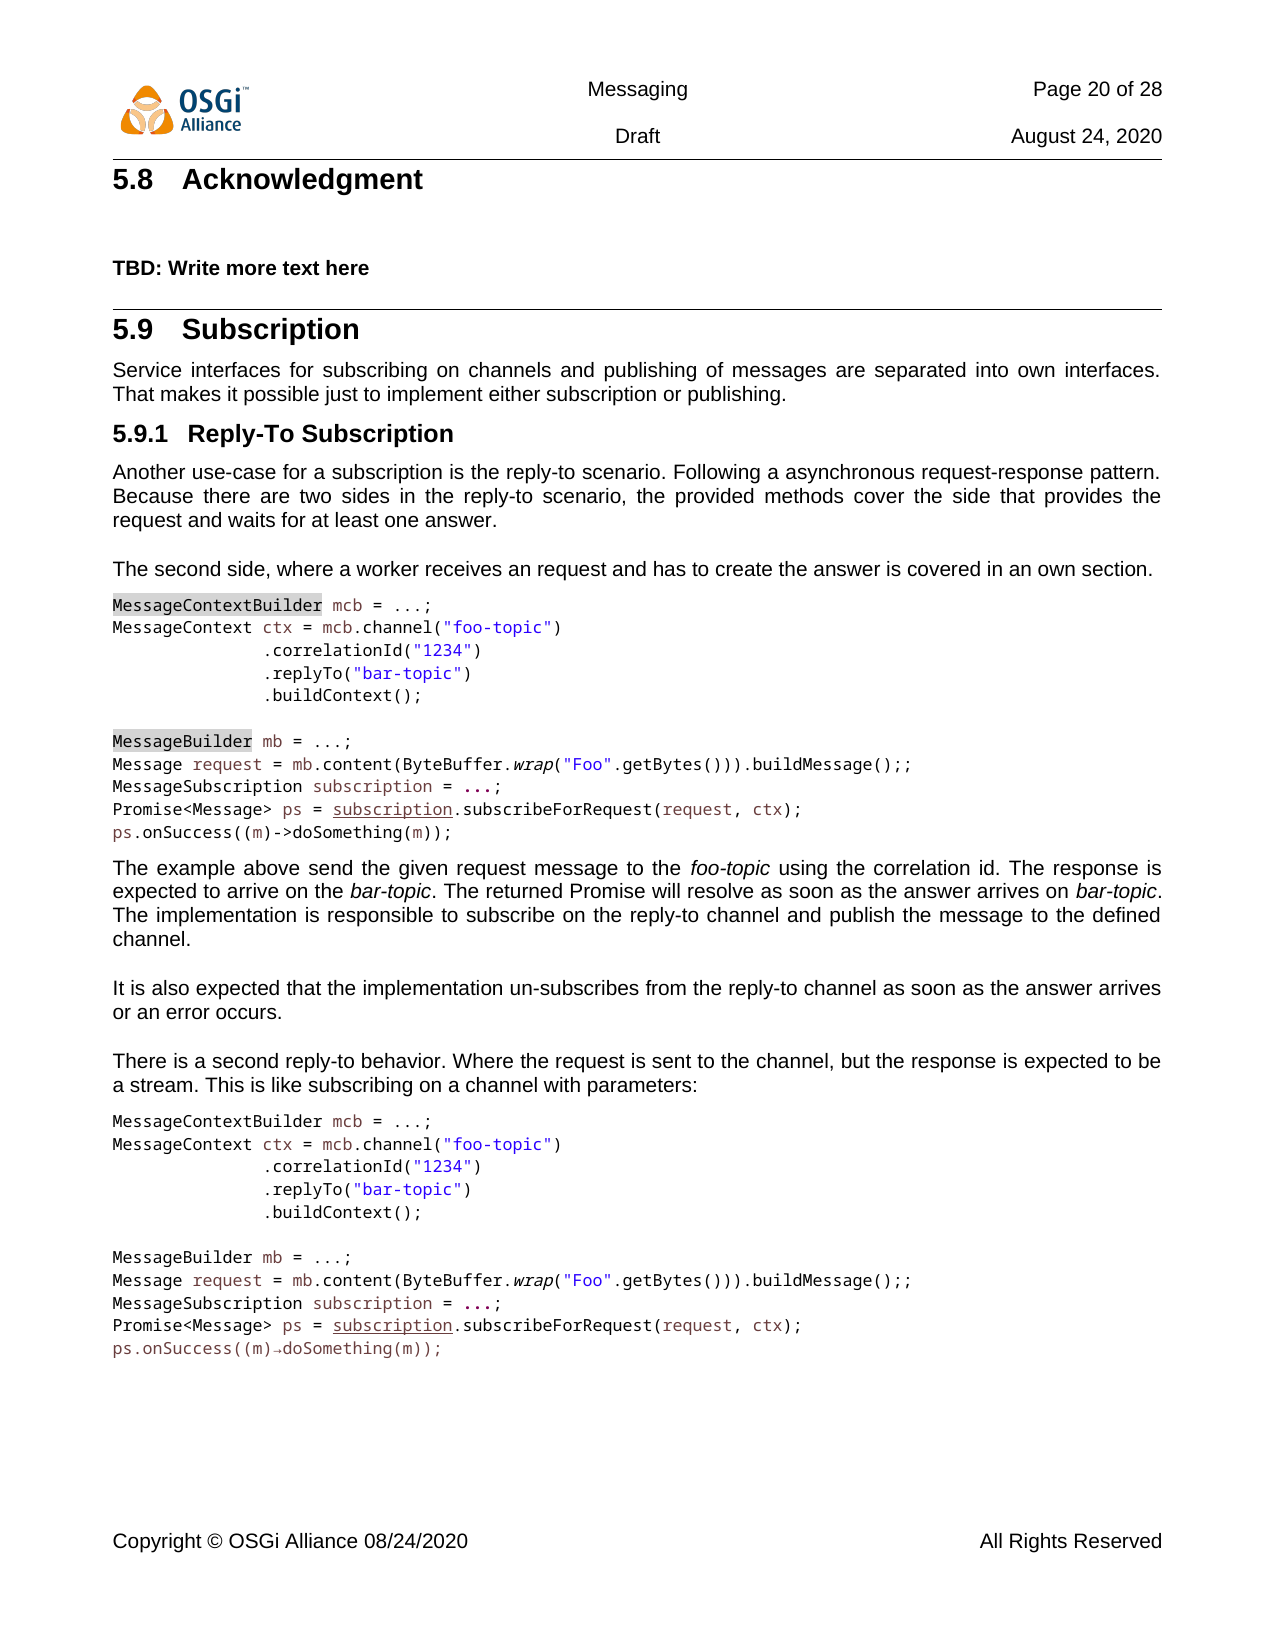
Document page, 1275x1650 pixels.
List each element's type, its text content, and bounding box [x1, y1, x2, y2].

text MessageSubscription subscription = ...; [112, 1291, 1162, 1314]
subtitle Reply-To Subscription [112, 418, 1162, 447]
text MessageBuilder mb = ...; [112, 1246, 1162, 1268]
text ps.onSuccess((m)->doSomething(m)); [112, 820, 1162, 843]
text MessageBuilder mb = ...; [112, 729, 1162, 752]
text Promise<Message> ps = subscription.subscribeForRequest(request, ctx); [112, 797, 1162, 820]
text .correlationId("1234") [112, 638, 1162, 661]
text .buildContext(); [112, 684, 1162, 707]
text The second side, where a worker receives an request and has to create the answer is covered in an own section. [112, 557, 1162, 581]
text .replyTo("bar-topic") [112, 1178, 1162, 1200]
picture [113, 78, 257, 142]
text MessageContextBuilder mcb = ...; [112, 593, 1162, 616]
text Message request = mb.content(ByteBuffer.wrap("Foo".getBytes())).buildMessage();; [112, 1268, 1162, 1291]
text ps.onSuccess((m)→doSomething(m)); [112, 1337, 1162, 1359]
subtitle Acknowledgment [112, 160, 1162, 196]
text .replyTo("bar-topic") [112, 661, 1162, 684]
text MessageContextBuilder mcb = ...; [112, 1109, 1162, 1132]
text .buildContext(); [112, 1200, 1162, 1223]
text .correlationId("1234") [112, 1155, 1162, 1178]
text Promise<Message> ps = subscription.subscribeForRequest(request, ctx); [112, 1314, 1162, 1337]
text MessageContext ctx = mcb.channel("foo-topic") [112, 616, 1162, 638]
text Service interfaces for subscribing on channels and publishing of messages are separated into own interfaces. That makes it possible just to implement either subscription or publishing. [112, 358, 1162, 406]
text It is also expected that the implementation un-subscribes from the reply-to channel as soon as the answer arrives or an error occurs. [112, 976, 1162, 1024]
text There is a second reply-to behavior. Where the request is sent to the channel, but the response is expected to be a stream. This is like subscribing on a channel with parameters: [112, 1049, 1162, 1097]
text MessageContext ctx = mcb.channel("foo-topic") [112, 1132, 1162, 1155]
text MessageSubscription subscription = ...; [112, 775, 1162, 797]
subtitle Subscription [112, 310, 1162, 346]
text Another use-case for a subscription is the reply-to scenario. Following a asynchronous request-response pattern. Because there are two sides in the reply-to scenario, the provided methods cover the side that provides the request and waits for at least one answer. [112, 460, 1162, 532]
text Message request = mb.content(ByteBuffer.wrap("Foo".getBytes())).buildMessage();; [112, 752, 1162, 775]
text The example above send the given request message to the foo-topic using the correlation id. The response is expected to arrive on the bar-topic. The returned Promise will resolve as soon as the answer arrives on bar-topic. The implementation is responsible to subscribe on the reply-to channel and publish the message to the defined channel. [112, 855, 1162, 951]
text TBD: Write more text here [112, 256, 1162, 280]
